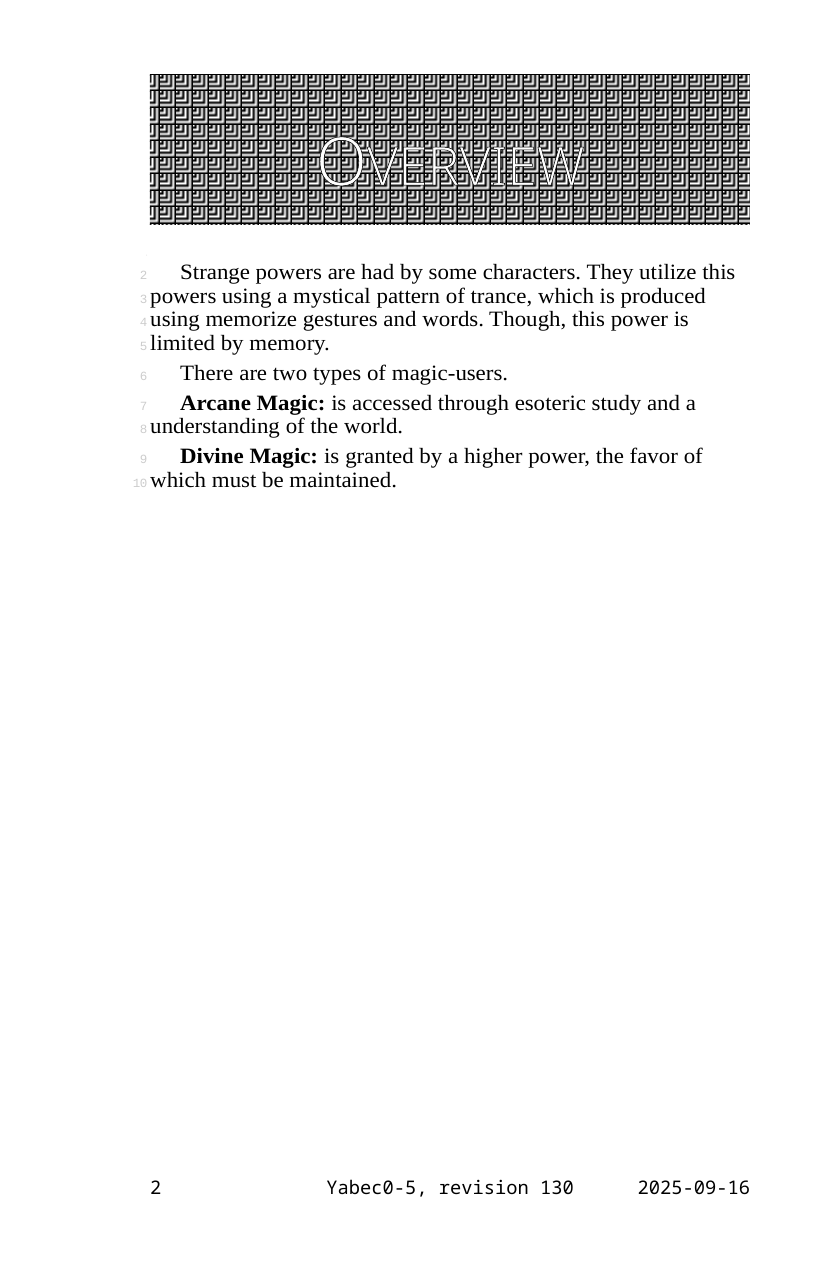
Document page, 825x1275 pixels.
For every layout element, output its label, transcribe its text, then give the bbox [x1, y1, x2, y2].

text Strange powers are had by some characters. They utilize this powers using a mystical pattern of trance, which is produced using memorize gestures and words. Though, this power is limited by memory. [150, 260, 750, 355]
picture [149, 74, 750, 225]
text Arcane Magic: is accessed through esoteric study and a understanding of the world. [150, 391, 750, 438]
text There are two types of magic-users. [150, 361, 750, 385]
text Divine Magic: is granted by a higher power, the favor of which must be maintained. [150, 444, 750, 492]
